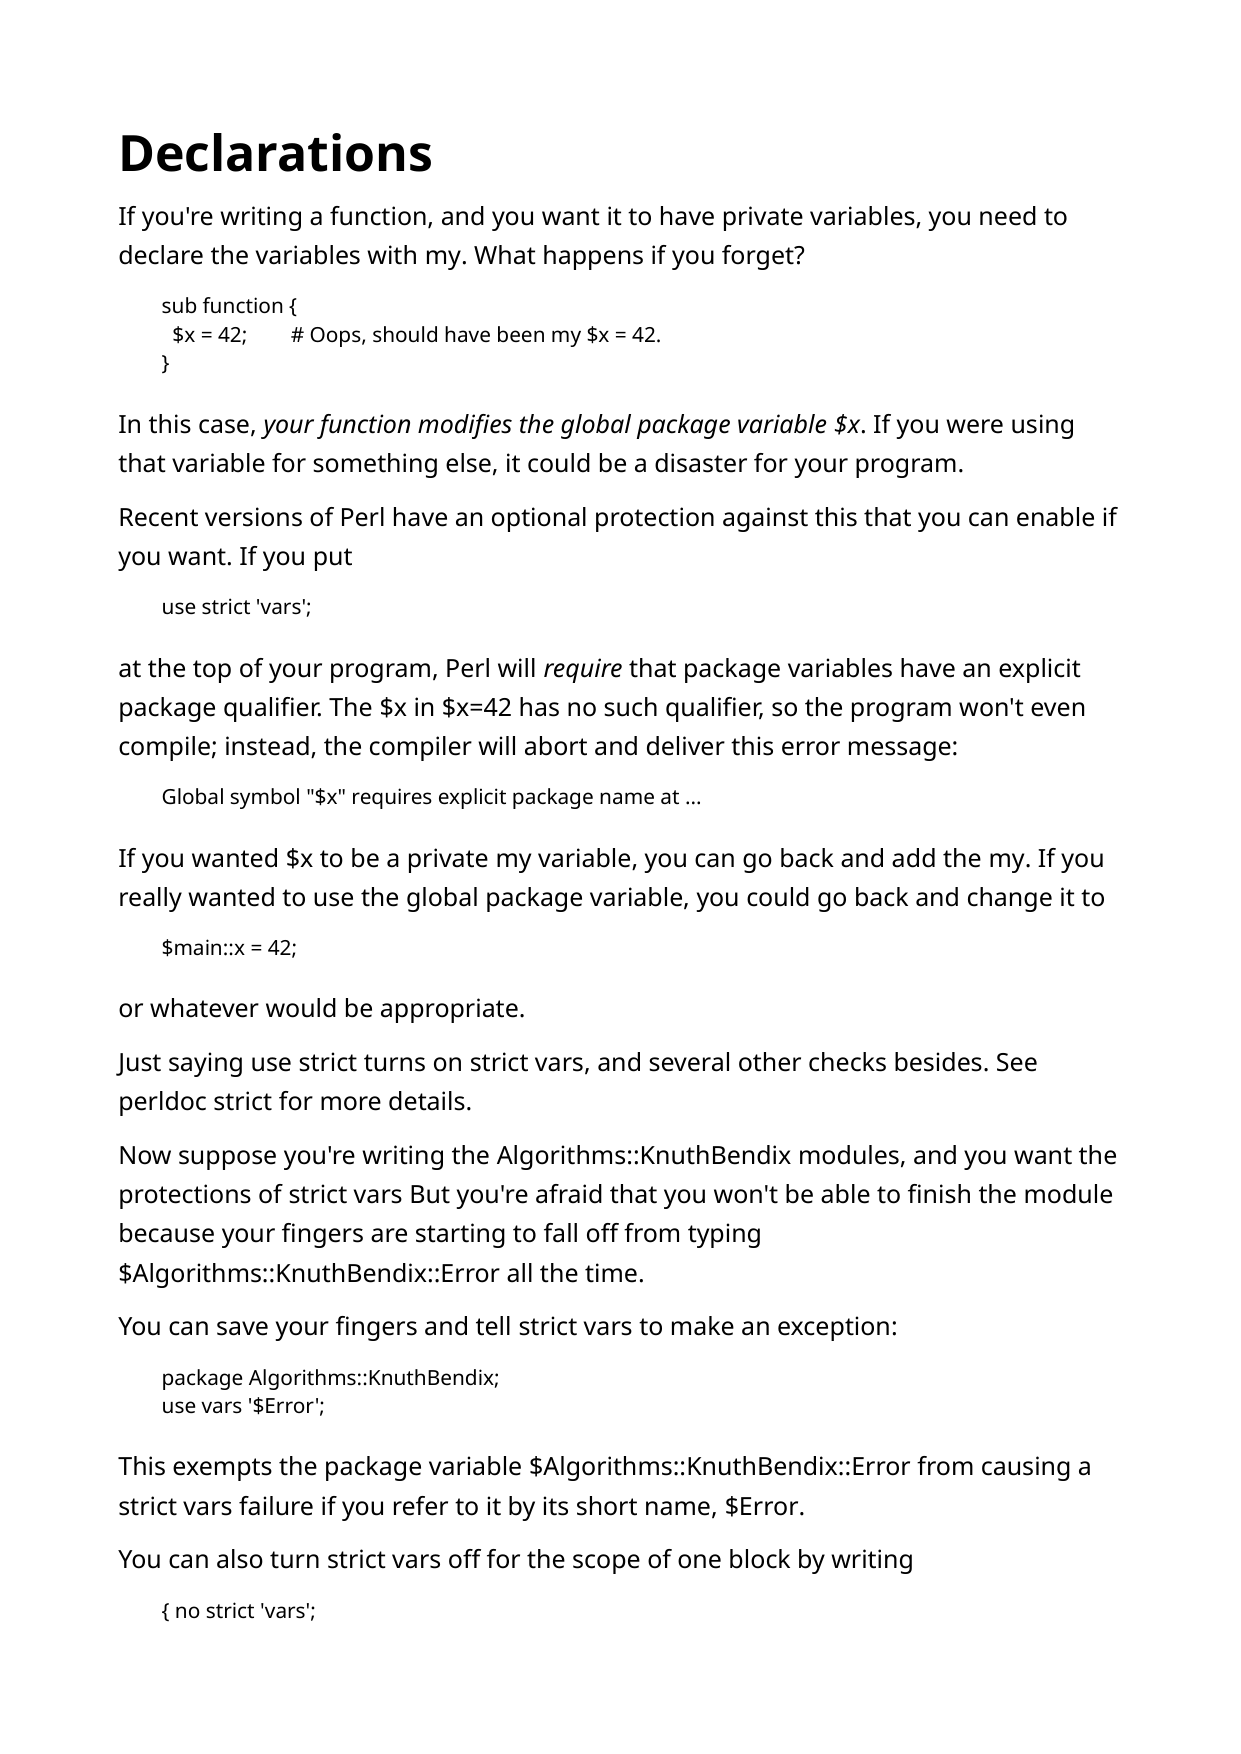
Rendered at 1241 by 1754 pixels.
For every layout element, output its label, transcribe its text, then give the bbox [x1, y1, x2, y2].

text or whatever would be appropriate. [118, 991, 1122, 1025]
text Now suppose you're writing the Algorithms::KnuthBendix modules, and you want the protections of strict vars But you're afraid that you won't be able to finish the module because your fingers are starting to fall off from typing $Algorithms::KnuthBendix::Error all the time. [118, 1138, 1122, 1289]
text If you wanted $x to be a private my variable, you can go back and add the my. If you really wanted to use the global package variable, you could go back and change it to [118, 840, 1122, 913]
text Global symbol "$x" requires explicit package name at ... [118, 782, 1122, 811]
text $main::x = 42; [118, 933, 1122, 962]
text You can save your fingers and tell strict vars to make an exception: [118, 1309, 1122, 1343]
text package Algorithms::KnuthBendix; [118, 1363, 1122, 1391]
text In this case, your function modifies the global package variable $x. If you were using that variable for something else, it could be a disaster for your program. [118, 406, 1122, 480]
subtitle Declarations [118, 118, 1122, 186]
text sub function { [118, 292, 1122, 320]
text Recent versions of Perl have an optional protection against this that you can enable if you want. If you put [118, 499, 1122, 573]
text If you're writing a function, and you want it to have private variables, you need to declare the variables with my. What happens if you forget? [118, 199, 1122, 272]
text use vars '$Error'; [118, 1391, 1122, 1419]
text Just saying use strict turns on strict vars, and several other checks besides. See perldoc strict for more details. [118, 1045, 1122, 1118]
text You can also turn strict vars off for the scope of one block by writing [118, 1542, 1122, 1576]
text use strict 'vars'; [118, 592, 1122, 621]
text This exempts the package variable $Algorithms::KnuthBendix::Error from causing a strict vars failure if you refer to it by its short name, $Error. [118, 1449, 1122, 1522]
text { no strict 'vars'; [118, 1596, 1122, 1624]
text at the top of your program, Perl will require that package variables have an explicit package qualifier. The $x in $x=42 has no such qualifier, so the program won't even compile; instead, the compiler will abort and deliver this error message: [118, 650, 1122, 763]
text $x = 42; # Oops, should have been my $x = 42. [118, 320, 1122, 348]
text } [118, 348, 1122, 377]
